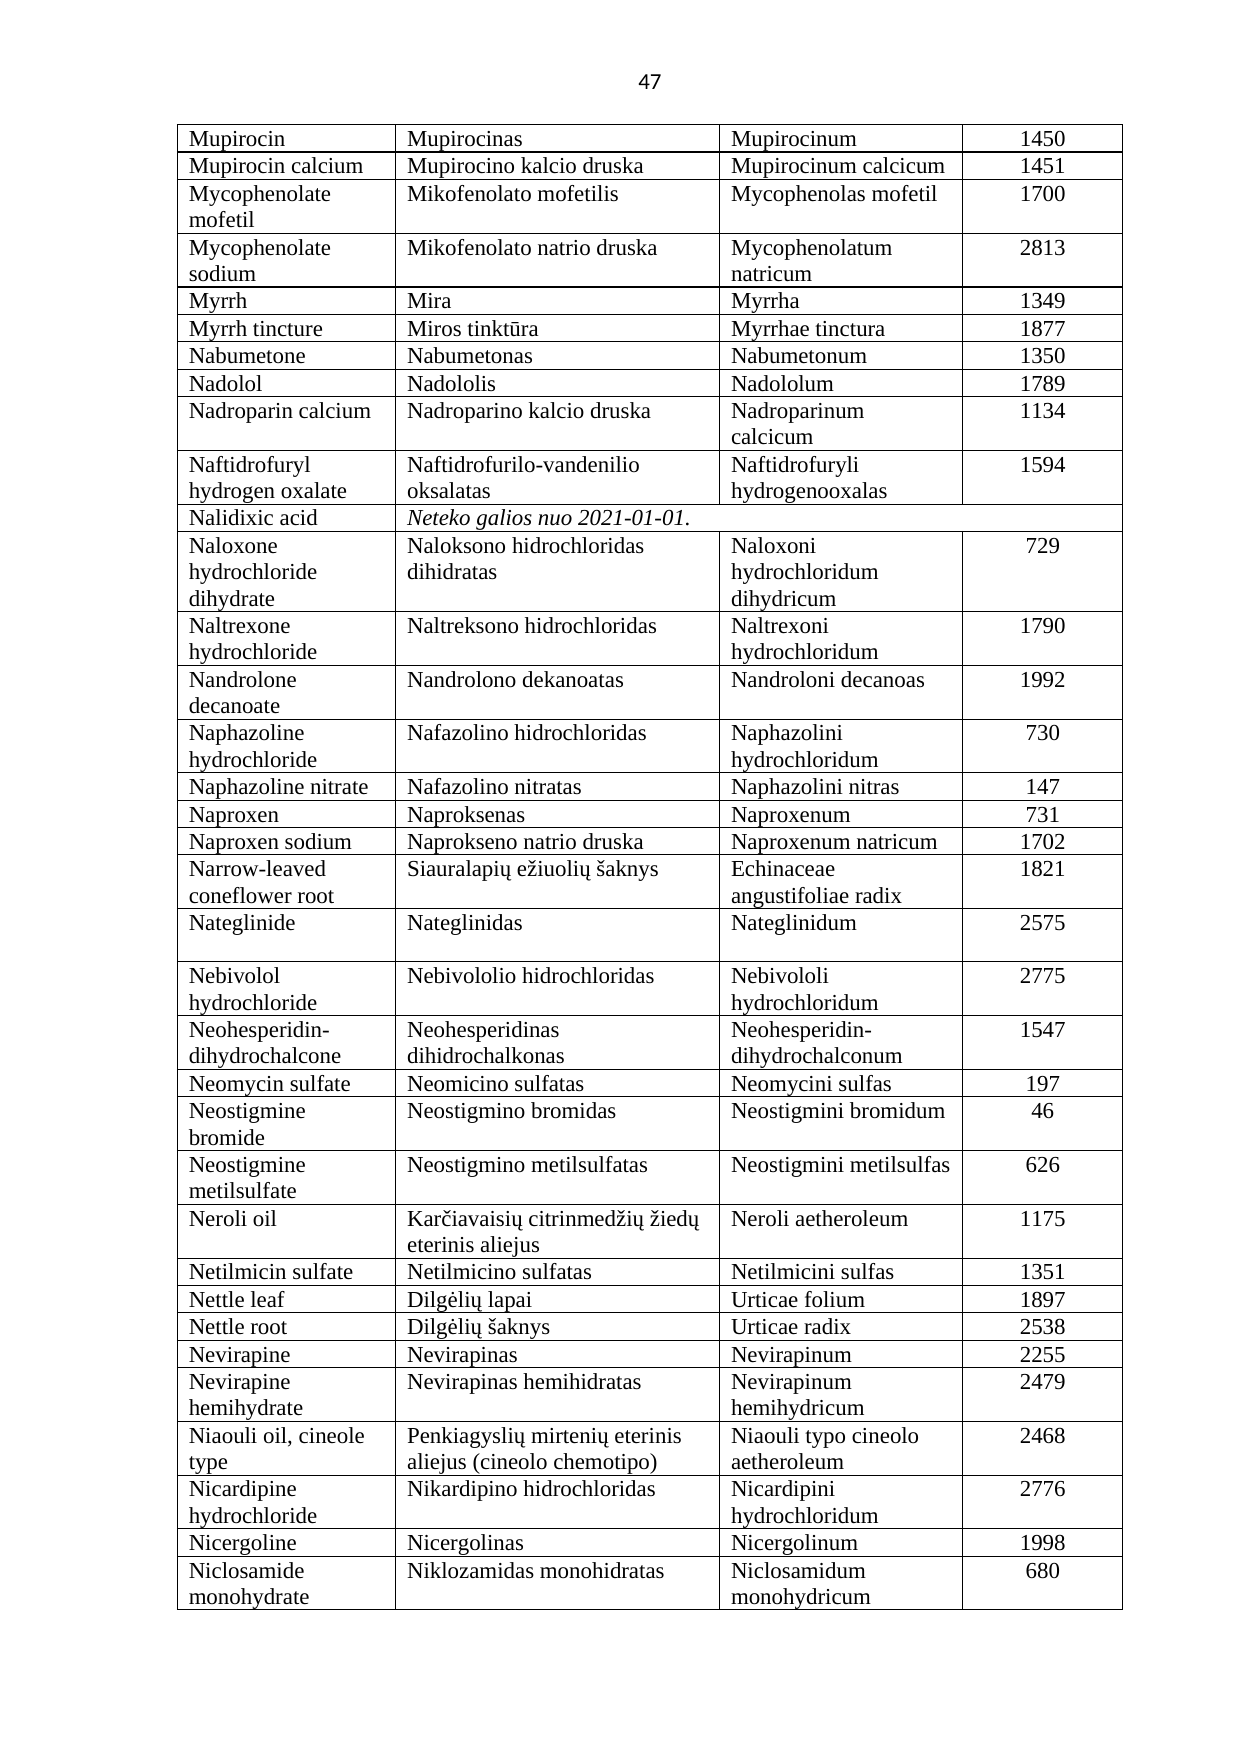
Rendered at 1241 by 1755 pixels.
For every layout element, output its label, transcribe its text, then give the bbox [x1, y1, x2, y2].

table_cell Naloxoni hydrochloridum dihydricum [720, 532, 962, 611]
table_cell Naftidrofuryl hydrogen oxalate [178, 451, 395, 503]
table_cell Nebivololio hidrochloridas [396, 962, 719, 1015]
table_cell Mupirocin [178, 125, 395, 151]
table_cell Mycophenolate sodium [178, 234, 395, 286]
table_cell 197 [963, 1070, 1122, 1096]
table_cell Nabumetonum [720, 342, 962, 368]
table_cell Neohesperidinas dihidrochalkonas [396, 1016, 719, 1069]
table_cell Mycophenolate mofetil [178, 180, 395, 233]
table_cell Echinaceae angustifoliae radix [720, 855, 962, 908]
table_cell 1451 [963, 153, 1122, 179]
table_cell Nicardipini hydrochloridum [720, 1476, 962, 1528]
table_cell 730 [963, 720, 1122, 772]
table_cell Nettle leaf [178, 1286, 395, 1312]
table_cell Naltreksono hidrochloridas [396, 612, 719, 665]
table_cell Naphazoline hydrochloride [178, 720, 395, 772]
table_cell Karčiavaisių citrinmedžių žiedų eterinis aliejus [396, 1205, 719, 1257]
table_cell Nandroloni decanoas [720, 666, 962, 718]
table_cell 626 [963, 1151, 1122, 1204]
table_cell Naloksono hidrochloridas dihidratas [396, 532, 719, 611]
table_cell 1134 [963, 397, 1122, 450]
table_cell Mupirocin calcium [178, 153, 395, 179]
table_cell 731 [963, 801, 1122, 827]
table_cell Neostigmine bromide [178, 1097, 395, 1150]
table_cell Mupirocinum [720, 125, 962, 151]
table_cell Nebivolol hydrochloride [178, 962, 395, 1015]
table_cell Mira [396, 288, 719, 314]
table_cell Dilgėlių šaknys [396, 1313, 719, 1339]
table_cell 2776 [963, 1476, 1122, 1528]
table_cell Neostigmino metilsulfatas [396, 1151, 719, 1204]
table_cell Mupirocinum calcicum [720, 153, 962, 179]
table_cell Nalidixic acid [178, 505, 395, 531]
table_cell Naproxenum natricum [720, 828, 962, 854]
table_cell Urticae folium [720, 1286, 962, 1312]
table_cell 46 [963, 1097, 1122, 1150]
table_cell Nadroparin calcium [178, 397, 395, 450]
table_cell Neomycin sulfate [178, 1070, 395, 1096]
table_cell 1350 [963, 342, 1122, 368]
table_cell Neomicino sulfatas [396, 1070, 719, 1096]
table_cell Myrrh [178, 288, 395, 314]
table_cell Nikardipino hidrochloridas [396, 1476, 719, 1528]
table_cell 729 [963, 532, 1122, 611]
table_cell 2575 [963, 909, 1122, 961]
table_cell Nabumetone [178, 342, 395, 368]
table_cell Nafazolino hidrochloridas [396, 720, 719, 772]
table_cell Neroli oil [178, 1205, 395, 1257]
table_cell Narrow-leaved coneflower root [178, 855, 395, 908]
table_cell Urticae radix [720, 1313, 962, 1339]
table_cell Nicergolinas [396, 1529, 719, 1556]
table_cell Myrrha [720, 288, 962, 314]
table_cell 2813 [963, 234, 1122, 286]
table_cell 2538 [963, 1313, 1122, 1339]
table_cell Naprokseno natrio druska [396, 828, 719, 854]
table_cell Mupirocinas [396, 125, 719, 151]
table_cell 1992 [963, 666, 1122, 718]
table_cell Neostigmine metilsulfate [178, 1151, 395, 1204]
table_cell Nabumetonas [396, 342, 719, 368]
table_cell Naproxen [178, 801, 395, 827]
table_cell Neostigmino bromidas [396, 1097, 719, 1150]
table_cell Niclosamide monohydrate [178, 1557, 395, 1609]
table_cell Netilmicino sulfatas [396, 1259, 719, 1285]
table_cell 1700 [963, 180, 1122, 233]
table_cell Nebivololi hydrochloridum [720, 962, 962, 1015]
table_cell Naphazolini nitras [720, 773, 962, 799]
table_cell Siauralapių ežiuolių šaknys [396, 855, 719, 908]
table_cell Naproxen sodium [178, 828, 395, 854]
table_cell 1821 [963, 855, 1122, 908]
table_cell Nettle root [178, 1313, 395, 1339]
table_cell Dilgėlių lapai [396, 1286, 719, 1312]
table_cell Nateglinidum [720, 909, 962, 961]
table_cell Neohesperidin-dihydrochalconum [720, 1016, 962, 1069]
table_cell Neostigmini bromidum [720, 1097, 962, 1150]
table_cell 1547 [963, 1016, 1122, 1069]
table_cell 1349 [963, 288, 1122, 314]
table_cell 1450 [963, 125, 1122, 151]
table_cell Nevirapinas [396, 1341, 719, 1367]
table_cell 1877 [963, 315, 1122, 341]
table_cell Penkiagyslių mirtenių eterinis aliejus (cineolo chemotipo) [396, 1422, 719, 1474]
table_cell 1702 [963, 828, 1122, 854]
table_cell 1351 [963, 1259, 1122, 1285]
table_cell 147 [963, 773, 1122, 799]
table_cell Neohesperidin-dihydrochalcone [178, 1016, 395, 1069]
table_cell 2775 [963, 962, 1122, 1015]
table_cell Nandrolono dekanoatas [396, 666, 719, 718]
table_cell Nicergoline [178, 1529, 395, 1556]
table_cell 1594 [963, 451, 1122, 503]
table_cell Niaouli oil, cineole type [178, 1422, 395, 1474]
table_cell Mycophenolas mofetil [720, 180, 962, 233]
table_cell Neomycini sulfas [720, 1070, 962, 1096]
table_cell Nateglinide [178, 909, 395, 961]
table_cell Nevirapinum hemihydricum [720, 1368, 962, 1421]
table_cell Netilmicin sulfate [178, 1259, 395, 1285]
table_cell Nevirapinum [720, 1341, 962, 1367]
table_cell Naproxenum [720, 801, 962, 827]
table_cell Nandrolone decanoate [178, 666, 395, 718]
table_cell 2479 [963, 1368, 1122, 1421]
table_cell Neroli aetheroleum [720, 1205, 962, 1257]
table_cell Niklozamidas monohidratas [396, 1557, 719, 1609]
table_cell Naphazoline nitrate [178, 773, 395, 799]
table_cell Nevirapine [178, 1341, 395, 1367]
table_cell Nafazolino nitratas [396, 773, 719, 799]
table_cell Neteko galios nuo 2021-01-01. [396, 505, 1122, 531]
table_cell Naftidrofuryli hydrogenooxalas [720, 451, 962, 503]
table_cell Myrrhae tinctura [720, 315, 962, 341]
table_cell Nadroparinum calcicum [720, 397, 962, 450]
table_cell Niclosamidum monohydricum [720, 1557, 962, 1609]
table_cell Nadololis [396, 370, 719, 396]
table_cell Myrrh tincture [178, 315, 395, 341]
table_cell Naloxone hydrochloride dihydrate [178, 532, 395, 611]
table_cell Nevirapine hemihydrate [178, 1368, 395, 1421]
table_cell Mikofenolato natrio druska [396, 234, 719, 286]
table_cell Nateglinidas [396, 909, 719, 961]
table_cell Nadroparino kalcio druska [396, 397, 719, 450]
table_cell Naproksenas [396, 801, 719, 827]
table_cell 1175 [963, 1205, 1122, 1257]
table_cell Naftidrofurilo-vandenilio oksalatas [396, 451, 719, 503]
table_cell Mycophenolatum natricum [720, 234, 962, 286]
table_cell Nadololum [720, 370, 962, 396]
table_cell Mikofenolato mofetilis [396, 180, 719, 233]
table_cell Neostigmini metilsulfas [720, 1151, 962, 1204]
table_cell Niaouli typo cineolo aetheroleum [720, 1422, 962, 1474]
table_cell Nicardipine hydrochloride [178, 1476, 395, 1528]
table_cell 2255 [963, 1341, 1122, 1367]
table_cell 680 [963, 1557, 1122, 1609]
table_cell 1790 [963, 612, 1122, 665]
table_cell Netilmicini sulfas [720, 1259, 962, 1285]
table_cell Miros tinktūra [396, 315, 719, 341]
table_cell Naltrexone hydrochloride [178, 612, 395, 665]
table_cell 1897 [963, 1286, 1122, 1312]
table_cell Nadolol [178, 370, 395, 396]
table_cell Mupirocino kalcio druska [396, 153, 719, 179]
table_cell 1998 [963, 1529, 1122, 1556]
table_cell 1789 [963, 370, 1122, 396]
table_cell Naphazolini hydrochloridum [720, 720, 962, 772]
table_cell 2468 [963, 1422, 1122, 1474]
table_cell Nevirapinas hemihidratas [396, 1368, 719, 1421]
table_cell Naltrexoni hydrochloridum [720, 612, 962, 665]
table_cell Nicergolinum [720, 1529, 962, 1556]
